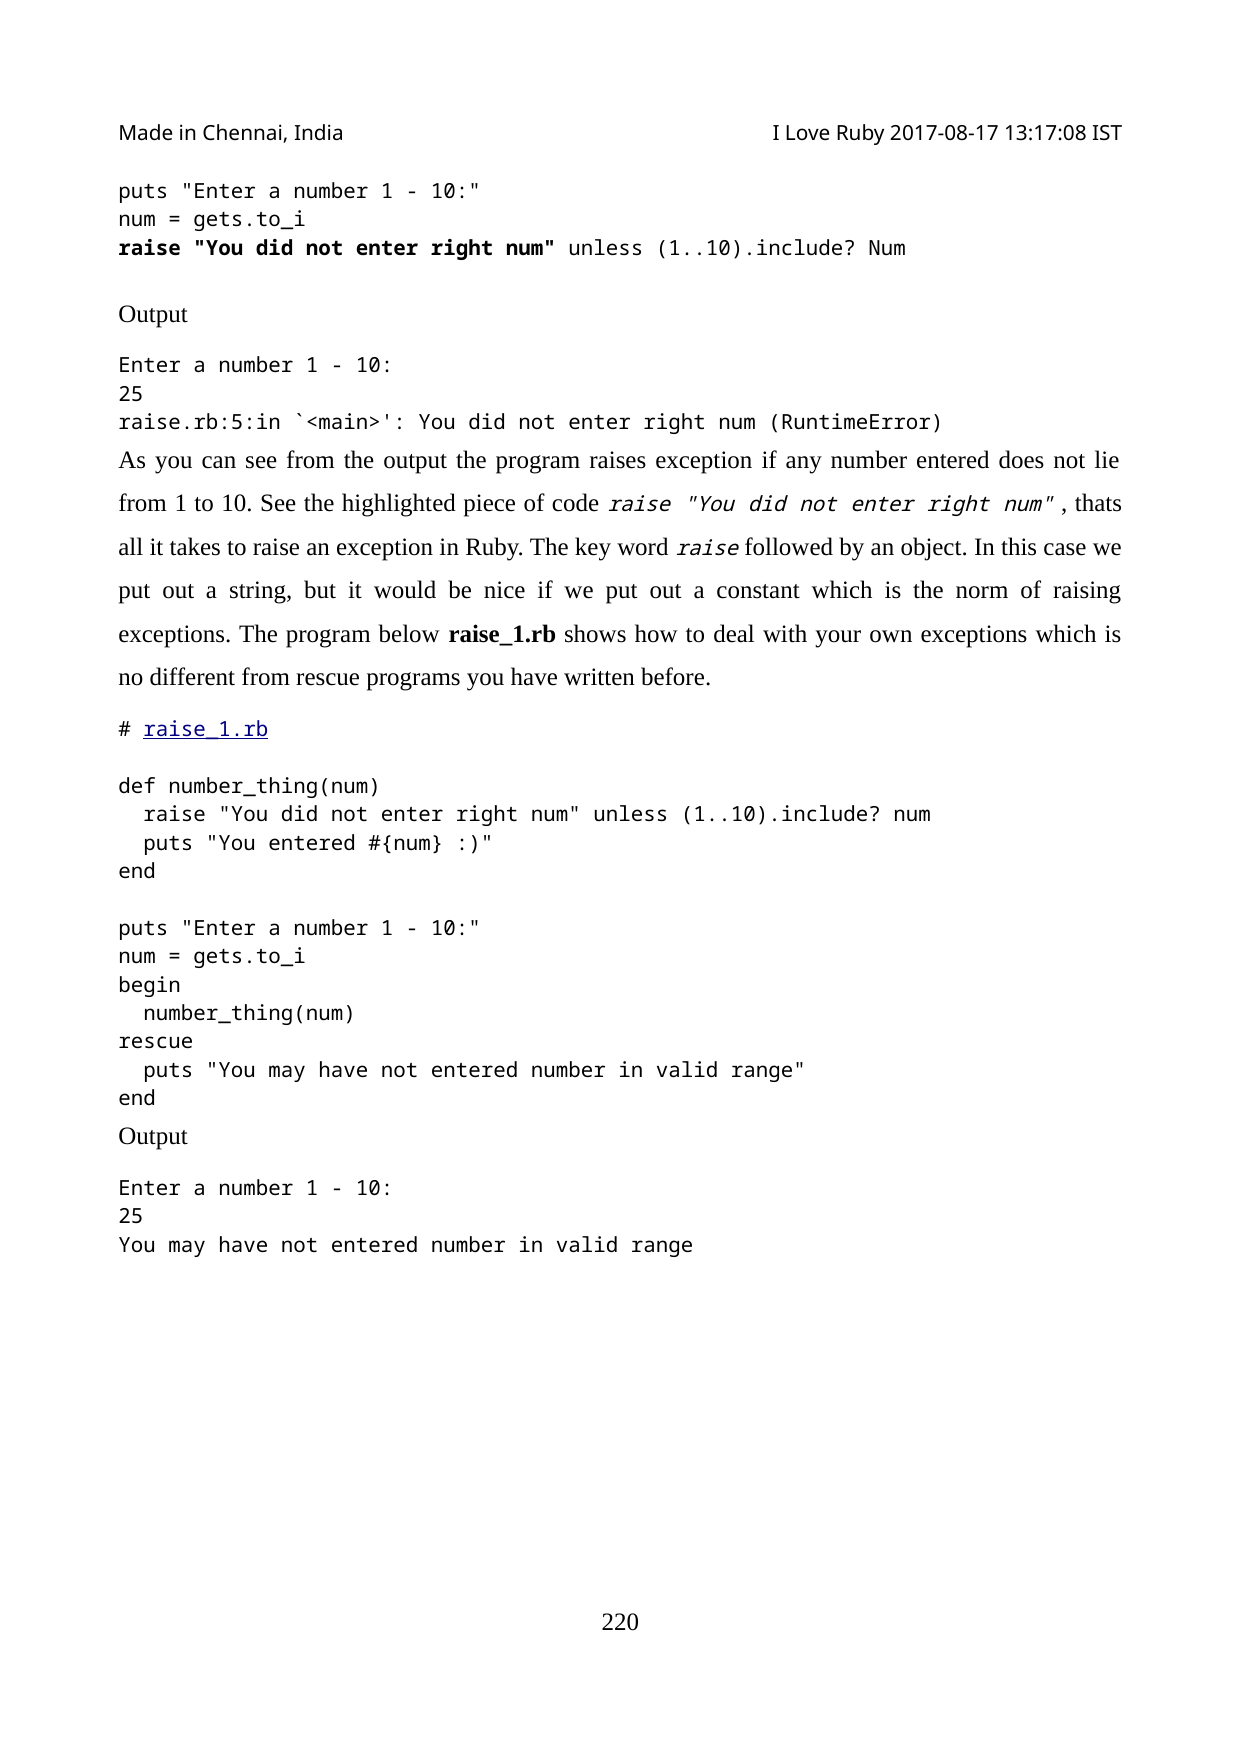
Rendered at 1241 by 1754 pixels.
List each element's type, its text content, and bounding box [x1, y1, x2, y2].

text end [118, 856, 1122, 884]
text rescue [118, 1027, 1122, 1055]
text begin [118, 970, 1122, 998]
text number_thing(num) [118, 998, 1122, 1027]
text puts "You may have not entered number in valid range" [118, 1055, 1122, 1083]
text 25 [118, 379, 1122, 407]
text raise "You did not enter right num" unless (1..10).include? Num [118, 233, 1122, 261]
text end [118, 1083, 1122, 1112]
text puts "Enter a number 1 - 10:" [118, 176, 1122, 204]
text 25 [118, 1201, 1122, 1230]
text def number_thing(num) [118, 771, 1122, 799]
text num = gets.to_i [118, 204, 1122, 233]
text Output [118, 299, 1122, 327]
text Enter a number 1 - 10: [118, 1173, 1122, 1201]
text raise.rb:5:in `<main>': You did not enter right num (RuntimeError) [118, 407, 1122, 436]
text Output [118, 1121, 1122, 1149]
text Enter a number 1 - 10: [118, 351, 1122, 379]
text # raise_1.rb [118, 714, 1122, 742]
text As you can see from the output the program raises exception if any number entered does not lie from 1 to 10. See the highlighted piece of code raise "You did not enter right num" , thats all it takes to raise an exception in Ruby. The key word raise followed by an object. In this case we put out a string, but it would be nice if we put out a constant which is the norm of raising exceptions. The program below raise_1.rb shows how to deal with your own exceptions which is no different from rescue programs you have written before. [118, 445, 1122, 691]
text You may have not entered number in valid range [118, 1230, 1122, 1258]
text puts "You entered #{num} :)" [118, 828, 1122, 856]
text num = gets.to_i [118, 941, 1122, 970]
text raise "You did not enter right num" unless (1..10).include? num [118, 799, 1122, 828]
text puts "Enter a number 1 - 10:" [118, 913, 1122, 941]
